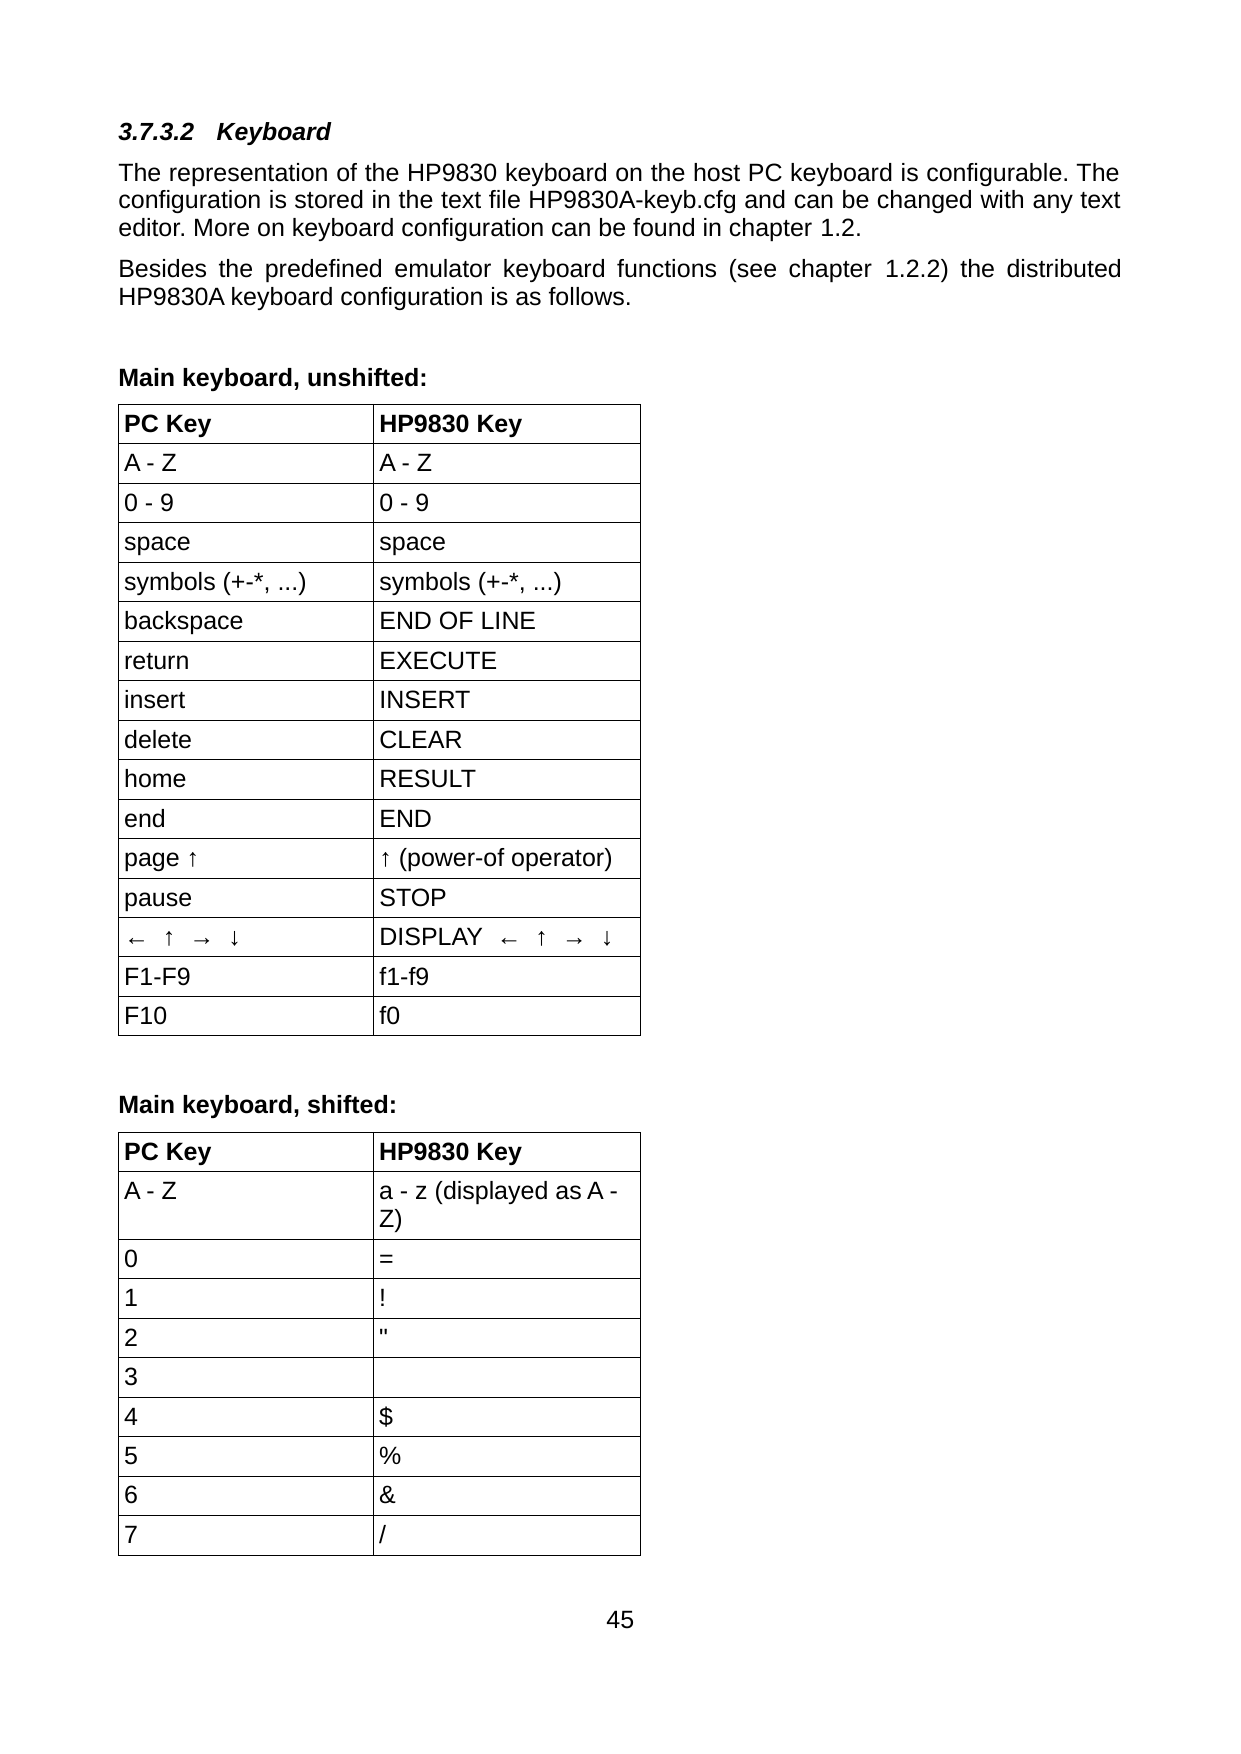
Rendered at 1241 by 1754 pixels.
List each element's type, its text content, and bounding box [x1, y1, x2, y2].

text The representation of the HP9830 keyboard on the host PC keyboard is configurable. The configuration is stored in the text file HP9830A-keyb.cfg and can be changed with any text editor. More on keyboard configuration can be found in chapter 1.2. [118, 158, 1122, 242]
table_header PC Key [119, 1133, 373, 1171]
table_header PC Key [119, 405, 373, 443]
table_cell " [374, 1319, 640, 1357]
table_cell backspace [119, 602, 373, 641]
table_cell delete [119, 721, 373, 759]
table_cell & [374, 1477, 640, 1515]
table_cell f0 [374, 997, 640, 1035]
table_cell f1-f9 [374, 957, 640, 996]
table_cell 2 [119, 1319, 373, 1357]
table_cell 7 [119, 1516, 373, 1554]
table_cell A - Z [119, 444, 373, 483]
subtitle Keyboard [118, 118, 1122, 146]
table_cell 3 [119, 1358, 373, 1397]
table_cell space [374, 523, 640, 562]
table_cell $ [374, 1398, 640, 1436]
table_cell space [119, 523, 373, 562]
table_cell pause [119, 879, 373, 917]
table_cell F10 [119, 997, 373, 1035]
text Besides the predefined emulator keyboard functions (see chapter 1.2.2) the distributed HP9830A keyboard configuration is as follows. [118, 254, 1122, 310]
table_cell A - Z [119, 1172, 373, 1239]
table_cell A - Z [374, 444, 640, 483]
table_cell insert [119, 681, 373, 719]
table_header HP9830 Key [374, 405, 640, 443]
table_cell symbols (+-*, ...) [374, 563, 640, 601]
table_cell EXECUTE [374, 642, 640, 680]
table_cell INSERT [374, 681, 640, 719]
table_cell STOP [374, 879, 640, 917]
table_cell 4 [119, 1398, 373, 1436]
table_cell END [374, 800, 640, 838]
table_cell RESULT [374, 760, 640, 798]
table_cell 5 [119, 1437, 373, 1476]
text Main keyboard, shifted: [118, 1091, 1122, 1119]
table_cell page ↑ [119, 839, 373, 877]
table_cell / [374, 1516, 640, 1554]
table_cell = [374, 1240, 640, 1278]
table_cell CLEAR [374, 721, 640, 759]
table_cell return [119, 642, 373, 680]
text Main keyboard, unshifted: [118, 363, 1122, 391]
table_cell 1 [119, 1279, 373, 1318]
table_cell % [374, 1437, 640, 1476]
table_cell F1-F9 [119, 957, 373, 996]
table_cell ← ↑ → ↓ [119, 918, 373, 956]
table_cell end [119, 800, 373, 838]
table_cell symbols (+-*, ...) [119, 563, 373, 601]
table_cell 0 - 9 [119, 484, 373, 522]
table_cell [374, 1358, 640, 1397]
table_cell ↑ (power-of operator) [374, 839, 640, 877]
table_cell 6 [119, 1477, 373, 1515]
table_cell END OF LINE [374, 602, 640, 641]
table_cell home [119, 760, 373, 798]
table_cell ! [374, 1279, 640, 1318]
table_cell 0 - 9 [374, 484, 640, 522]
table_cell a - z (displayed as A - Z) [374, 1172, 640, 1239]
table_header HP9830 Key [374, 1133, 640, 1171]
table_cell DISPLAY ← ↑ → ↓ [374, 918, 640, 956]
table_cell 0 [119, 1240, 373, 1278]
